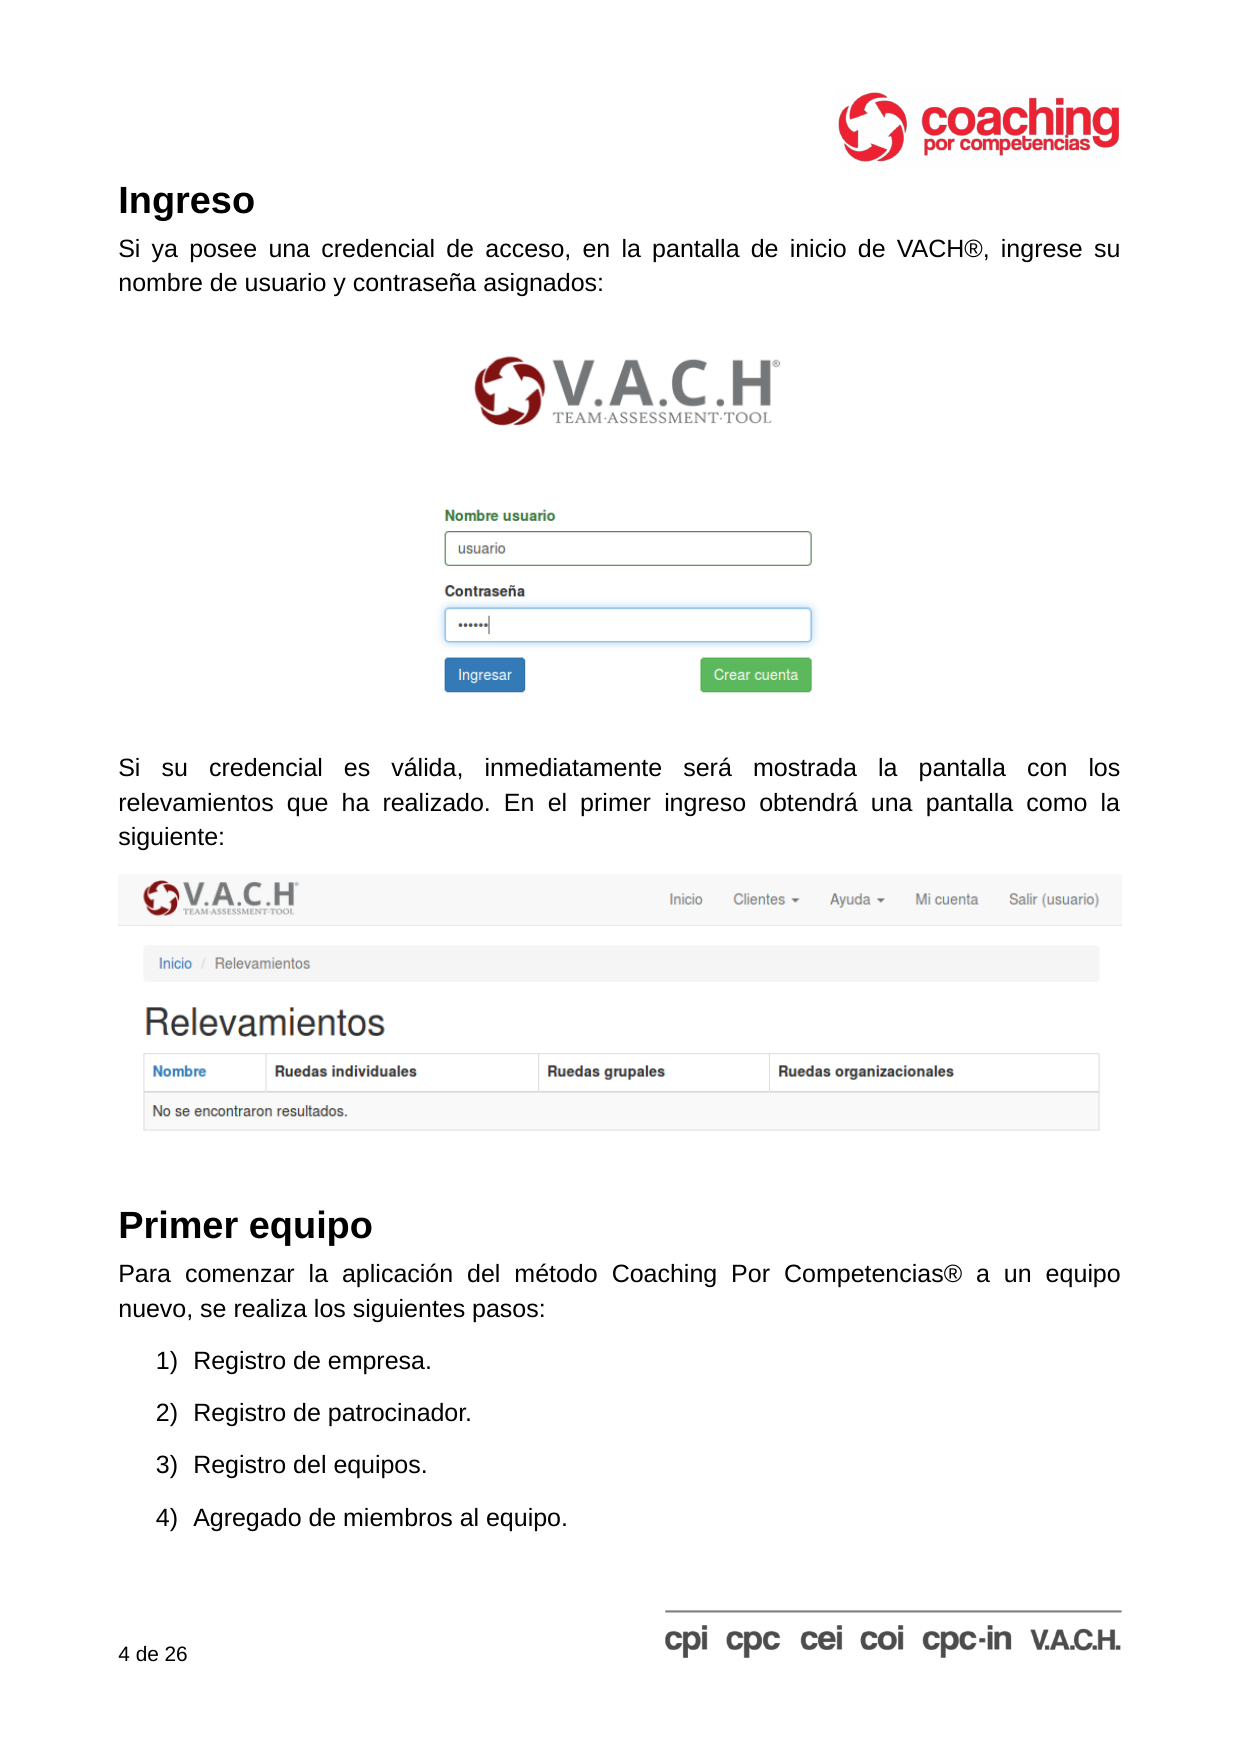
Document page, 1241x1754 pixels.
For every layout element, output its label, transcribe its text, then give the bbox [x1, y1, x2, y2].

picture [661, 1609, 1123, 1661]
text Si su credencial es válida, inmediatamente será mostrada la pantalla con los relevamientos que ha realizado. En el primer ingreso obtendrá una pantalla como la siguiente: [118, 753, 1122, 851]
subtitle Primer equipo [118, 1203, 1122, 1247]
text Para comenzar la aplicación del método Coaching Por Competencias® a un equipo nuevo, se realiza los siguientes pasos: [118, 1259, 1122, 1323]
list Registro del equipos. [156, 1450, 1122, 1479]
picture [357, 320, 883, 730]
subtitle Ingreso [118, 177, 1122, 221]
list Registro de patrocinador. [156, 1398, 1122, 1427]
list Registro de empresa. [156, 1346, 1122, 1375]
text Si ya posee una credencial de acceso, en la pantalla de inicio de VACH®, ingrese su nombre de usuario y contraseña asignados: [118, 234, 1122, 297]
list Agregado de miembros al equipo. [156, 1503, 1122, 1531]
picture [834, 88, 1123, 166]
picture [118, 874, 1123, 1155]
